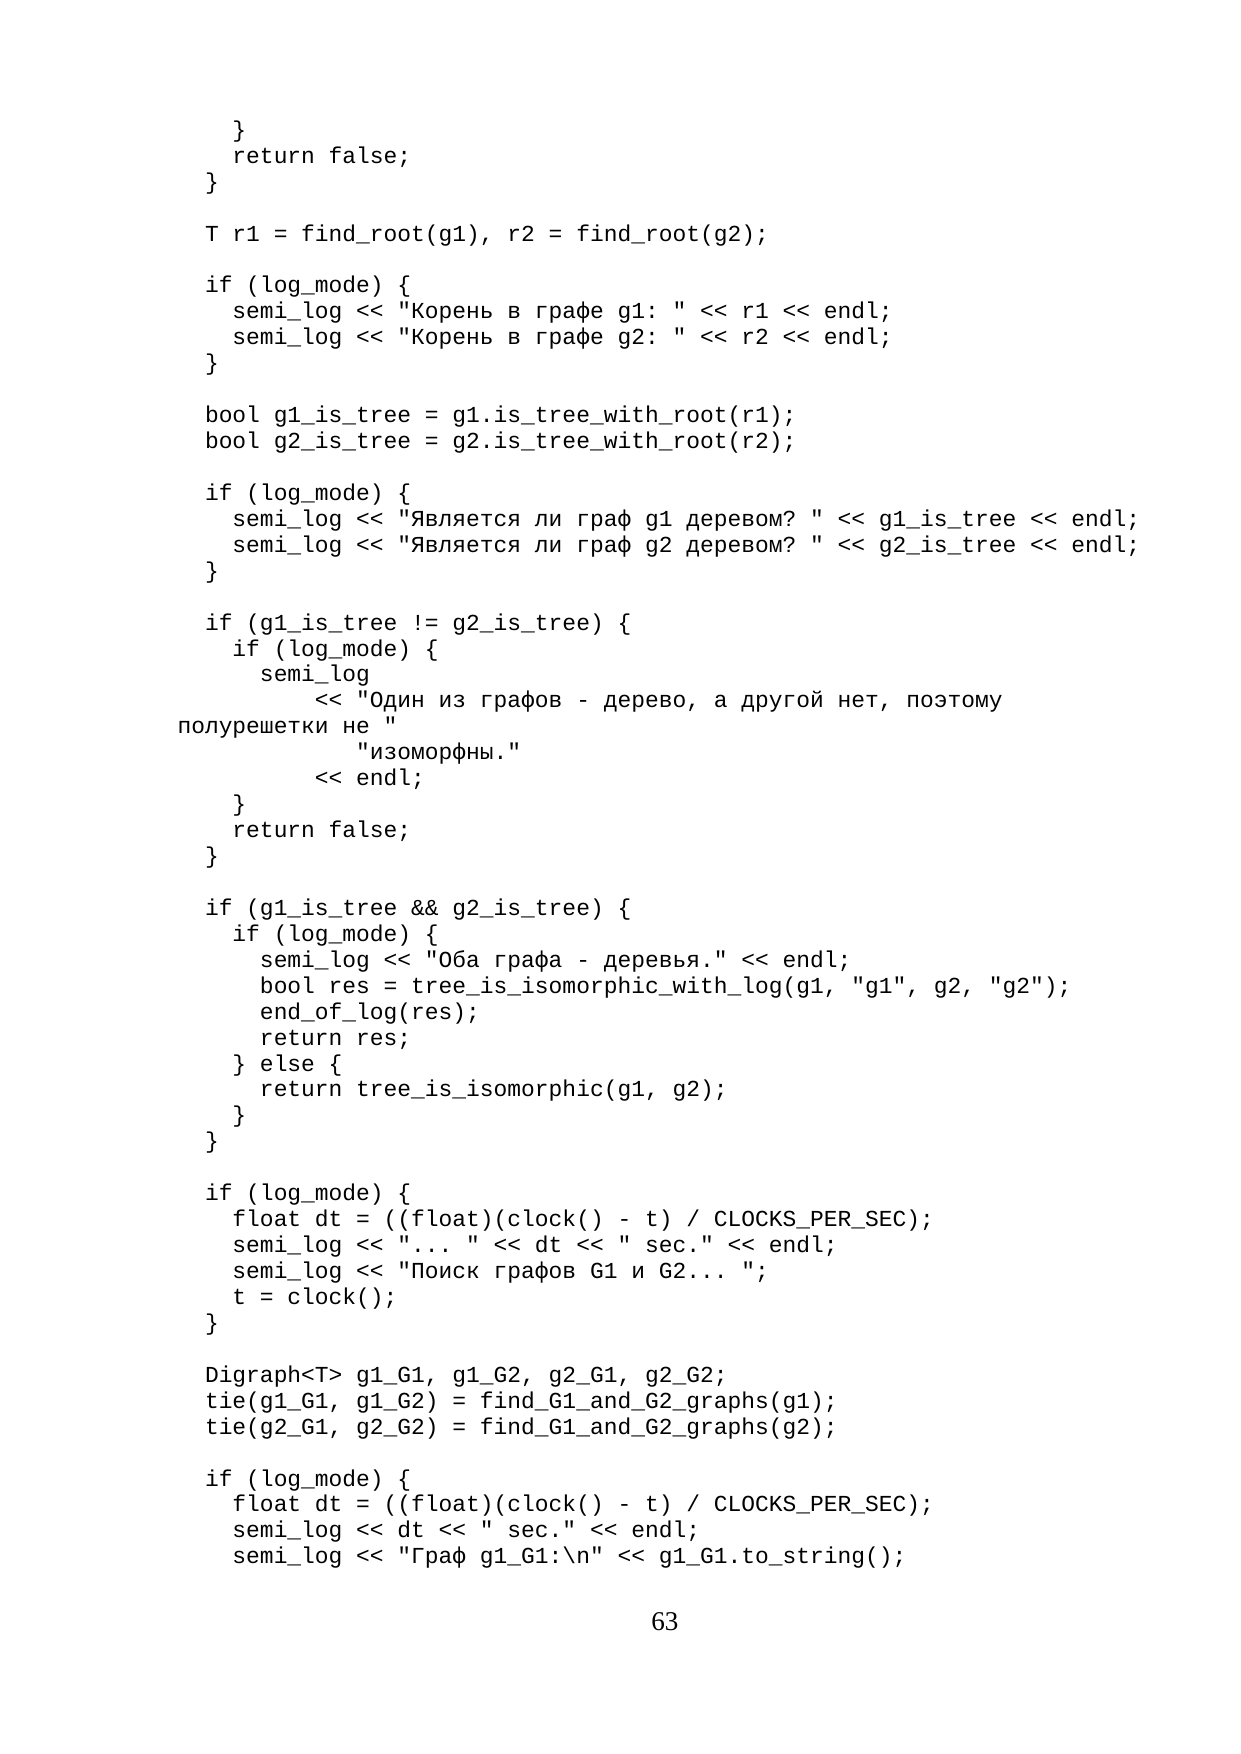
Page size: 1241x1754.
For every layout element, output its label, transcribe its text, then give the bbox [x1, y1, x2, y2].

text semi_log << "Поиск графов G1 и G2... "; [177, 1259, 1152, 1285]
text semi_log << "... " << dt << " sec." << endl; [177, 1233, 1152, 1259]
text t = clock(); [177, 1285, 1152, 1311]
text } [177, 559, 1152, 585]
text semi_log << "Оба графа - деревья." << endl; [177, 948, 1152, 974]
text semi_log << dt << " sec." << endl; [177, 1519, 1152, 1545]
text } [177, 1104, 1152, 1130]
text if (log_mode) { [177, 1467, 1152, 1493]
text float dt = ((float)(clock() - t) / CLOCKS_PER_SEC); [177, 1493, 1152, 1519]
text semi_log << "Корень в графе g1: " << r1 << endl; [177, 300, 1152, 326]
text } [177, 1311, 1152, 1337]
text semi_log << "Является ли граф g1 деревом? " << g1_is_tree << endl; [177, 507, 1152, 533]
text T r1 = find_root(g1), r2 = find_root(g2); [177, 222, 1152, 248]
text if (log_mode) { [177, 481, 1152, 507]
text } [177, 118, 1152, 144]
text } [177, 170, 1152, 196]
text << endl; [177, 767, 1152, 792]
text } [177, 792, 1152, 818]
text if (g1_is_tree != g2_is_tree) { [177, 611, 1152, 637]
text Digraph<T> g1_G1, g1_G2, g2_G1, g2_G2; [177, 1363, 1152, 1389]
text "изоморфны." [177, 741, 1152, 767]
text if (log_mode) { [177, 274, 1152, 300]
text tie(g2_G1, g2_G2) = find_G1_and_G2_graphs(g2); [177, 1415, 1152, 1441]
text bool g1_is_tree = g1.is_tree_with_root(r1); [177, 403, 1152, 429]
text semi_log << "Корень в графе g2: " << r2 << endl; [177, 326, 1152, 352]
text if (g1_is_tree && g2_is_tree) { [177, 896, 1152, 922]
text return false; [177, 144, 1152, 170]
text << "Один из графов - дерево, а другой нет, поэтому полурешетки не " [177, 689, 1152, 741]
text return false; [177, 818, 1152, 844]
text semi_log [177, 663, 1152, 689]
text } [177, 352, 1152, 377]
text if (log_mode) { [177, 922, 1152, 948]
text bool g2_is_tree = g2.is_tree_with_root(r2); [177, 429, 1152, 455]
text if (log_mode) { [177, 637, 1152, 663]
text semi_log << "Является ли граф g2 деревом? " << g2_is_tree << endl; [177, 533, 1152, 559]
text bool res = tree_is_isomorphic_with_log(g1, "g1", g2, "g2"); [177, 974, 1152, 1000]
text semi_log << "Граф g1_G1:\n" << g1_G1.to_string(); [177, 1545, 1152, 1571]
text end_of_log(res); [177, 1000, 1152, 1026]
text return res; [177, 1026, 1152, 1052]
text } [177, 1130, 1152, 1156]
text } [177, 844, 1152, 870]
text if (log_mode) { [177, 1182, 1152, 1207]
text float dt = ((float)(clock() - t) / CLOCKS_PER_SEC); [177, 1207, 1152, 1233]
text } else { [177, 1052, 1152, 1078]
text tie(g1_G1, g1_G2) = find_G1_and_G2_graphs(g1); [177, 1389, 1152, 1415]
text return tree_is_isomorphic(g1, g2); [177, 1078, 1152, 1104]
